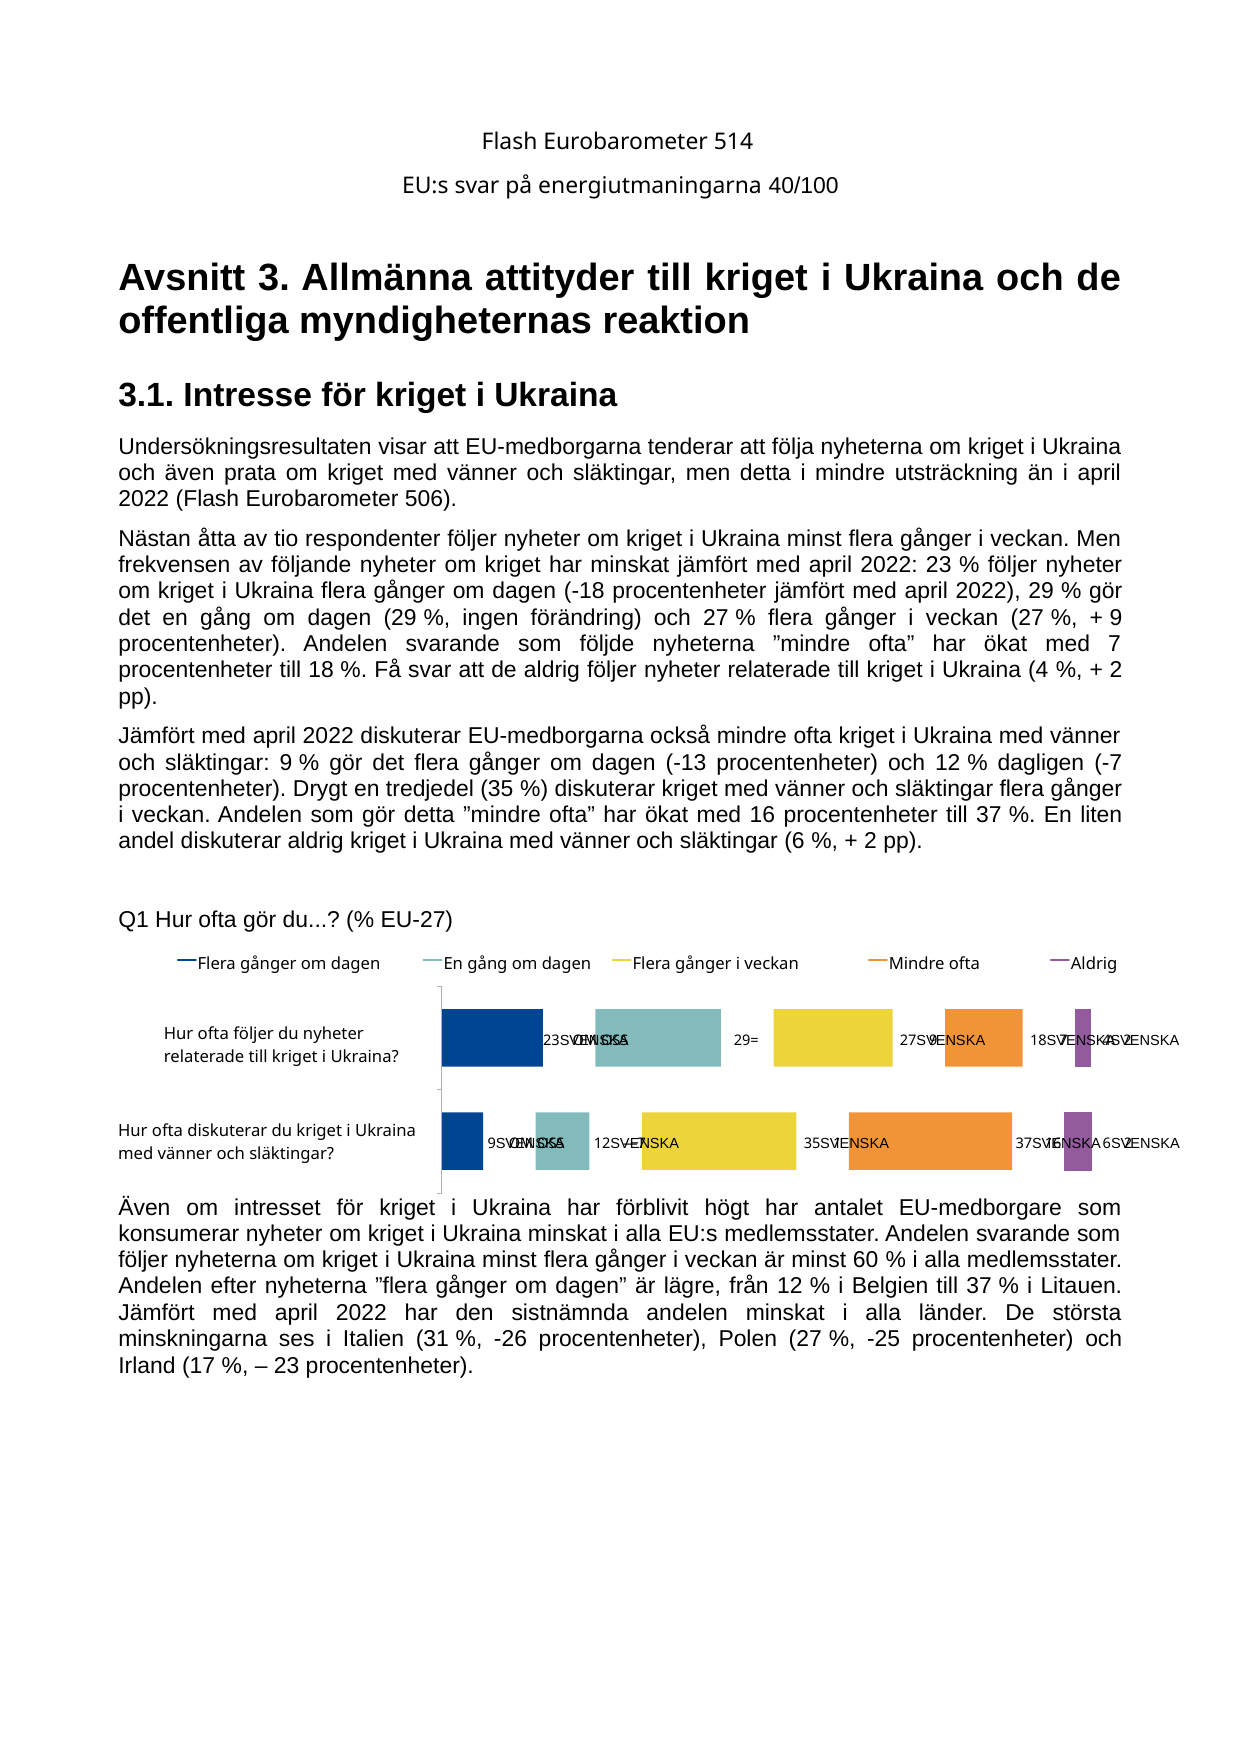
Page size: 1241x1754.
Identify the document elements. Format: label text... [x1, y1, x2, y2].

text Q1 Hur ofta gör du...? (% EU-27) [118, 906, 1122, 932]
subtitle Avsnitt 3. Allmänna attityder till kriget i Ukraina och de offentliga myndigheternas reaktion [118, 254, 1122, 342]
text Jämfört med april 2022 diskuterar EU-medborgarna också mindre ofta kriget i Ukraina med vänner och släktingar: 9 % gör det flera gånger om dagen (-13 procentenheter) och 12 % dagligen (-7 procentenheter). Drygt en tredjedel (35 %) diskuterar kriget med vänner och släktingar flera gånger i veckan. Andelen som gör detta ”mindre ofta” har ökat med 16 procentenheter till 37 %. En liten andel diskuterar aldrig kriget i Ukraina med vänner och släktingar (6 %, + 2 pp). [118, 722, 1122, 854]
subtitle 3.1. Intresse för kriget i Ukraina [118, 375, 1122, 414]
text Även om intresset för kriget i Ukraina har förblivit högt har antalet EU-medborgare som konsumerar nyheter om kriget i Ukraina minskat i alla EU:s medlemsstater. Andelen svarande som följer nyheterna om kriget i Ukraina minst flera gånger i veckan är minst 60 % i alla medlemsstater. Andelen efter nyheterna ”flera gånger om dagen” är lägre, från 12 % i Belgien till 37 % i Litauen. Jämfört med april 2022 har den sistnämnda andelen minskat i alla länder. De största minskningarna ses i Italien (31 %, -26 procentenheter), Polen (27 %, -25 procentenheter) och Irland (17 %, – 23 procentenheter). [118, 945, 1122, 1378]
text Nästan åtta av tio respondenter följer nyheter om kriget i Ukraina minst flera gånger i veckan. Men frekvensen av följande nyheter om kriget har minskat jämfört med april 2022: 23 % följer nyheter om kriget i Ukraina flera gånger om dagen (-18 procentenheter jämfört med april 2022), 29 % gör det en gång om dagen (29 %, ingen förändring) och 27 % flera gånger i veckan (27 %, + 9 procentenheter). Andelen svarande som följde nyheterna ”mindre ofta” har ökat med 7 procentenheter till 18 %. Få svar att de aldrig följer nyheter relaterade till kriget i Ukraina (4 %, + 2 pp). [118, 525, 1122, 709]
text Undersökningsresultaten visar att EU-medborgarna tenderar att följa nyheterna om kriget i Ukraina och även prata om kriget med vänner och släktingar, men detta i mindre utsträckning än i april 2022 (Flash Eurobarometer 506). [118, 433, 1122, 512]
